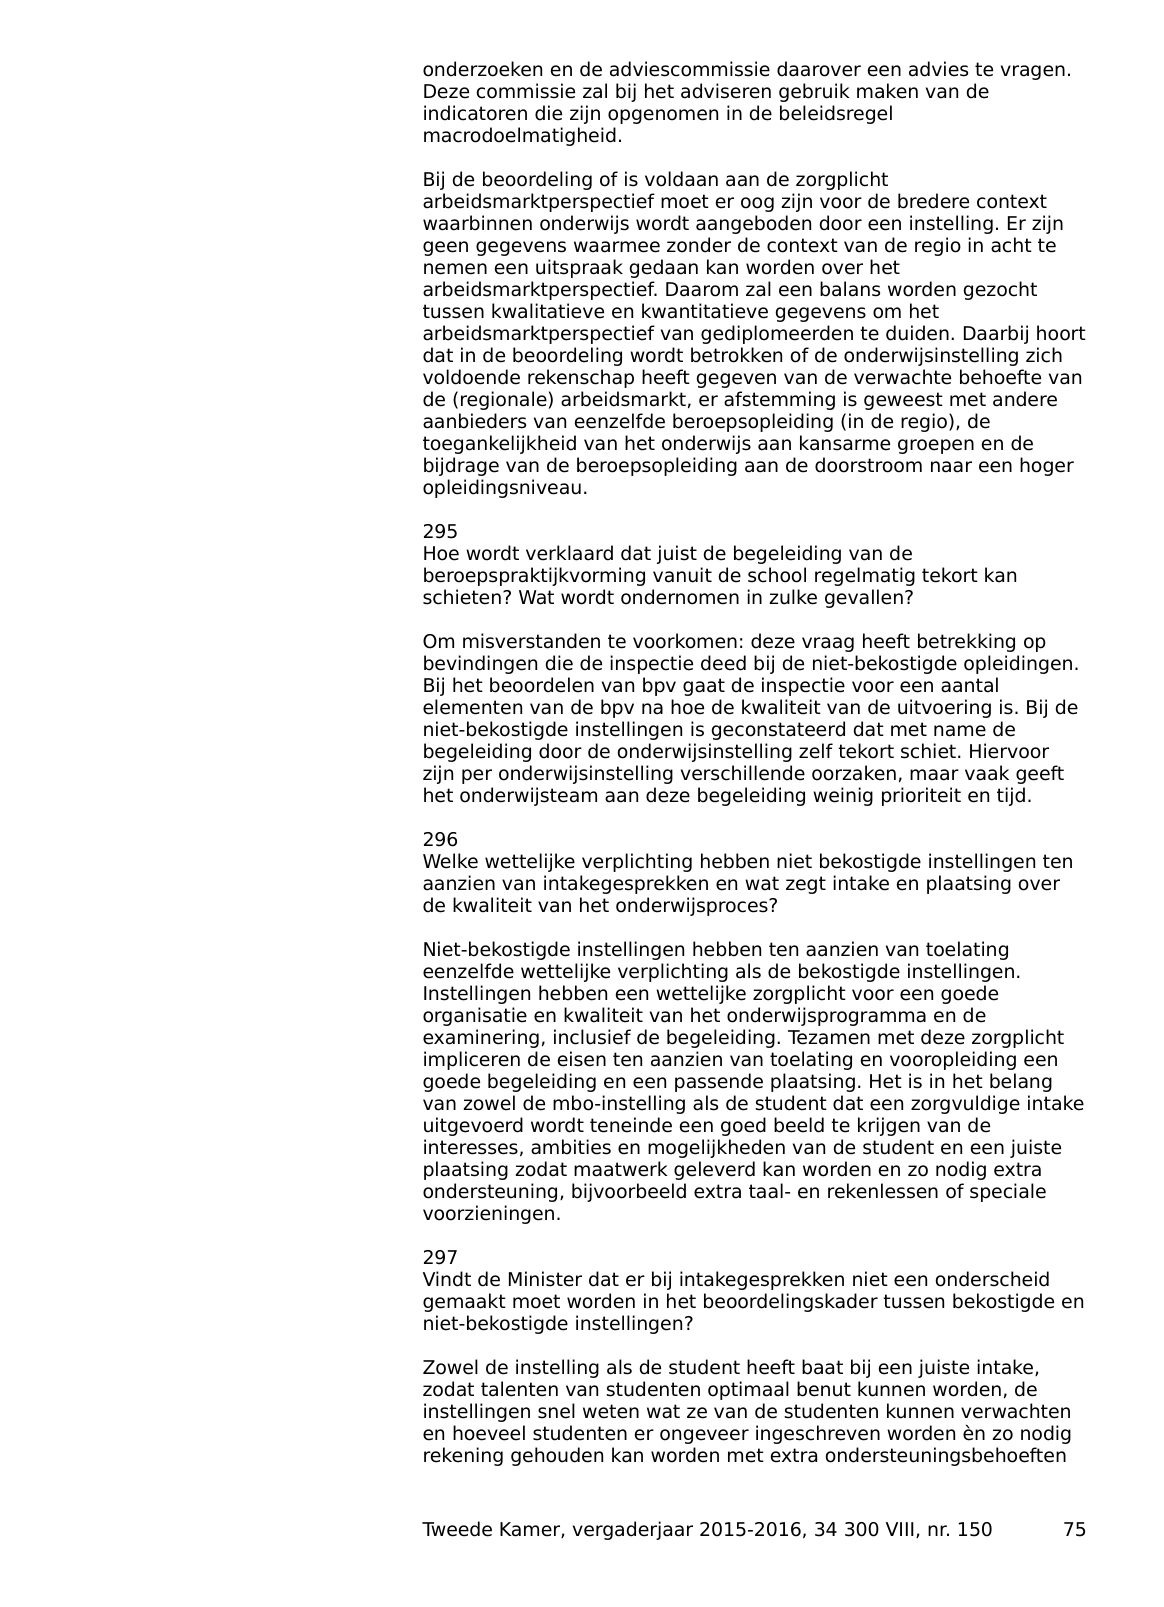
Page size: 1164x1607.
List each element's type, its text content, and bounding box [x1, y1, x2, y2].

text 295 [422, 521, 1087, 543]
text Zowel de instelling als de student heeft baat bij een juiste intake, zodat talenten van studenten optimaal benut kunnen worden, de instellingen snel weten wat ze van de studenten kunnen verwachten en hoeveel studenten er ongeveer ingeschreven worden èn zo nodig rekening gehouden kan worden met extra ondersteuningsbehoeften [422, 1357, 1087, 1467]
text Om misverstanden te voorkomen: deze vraag heeft betrekking op bevindingen die de inspectie deed bij de niet-bekostigde opleidingen. Bij het beoordelen van bpv gaat de inspectie voor een aantal elementen van de bpv na hoe de kwaliteit van de uitvoering is. Bij de niet-bekostigde instellingen is geconstateerd dat met name de begeleiding door de onderwijsinstelling zelf tekort schiet. Hiervoor zijn per onderwijsinstelling verschillende oorzaken, maar vaak geeft het onderwijsteam aan deze begeleiding weinig prioriteit en tijd. [422, 631, 1087, 807]
text Niet-bekostigde instellingen hebben ten aanzien van toelating eenzelfde wettelijke verplichting als de bekostigde instellingen. Instellingen hebben een wettelijke zorgplicht voor een goede organisatie en kwaliteit van het onderwijsprogramma en de examinering, inclusief de begeleiding. Tezamen met deze zorgplicht impliceren de eisen ten aanzien van toelating en vooropleiding een goede begeleiding en een passende plaatsing. Het is in het belang van zowel de mbo-instelling als de student dat een zorgvuldige intake uitgevoerd wordt teneinde een goed beeld te krijgen van de interesses, ambities en mogelijkheden van de student en een juiste plaatsing zodat maatwerk geleverd kan worden en zo nodig extra ondersteuning, bijvoorbeeld extra taal- en rekenlessen of speciale voorzieningen. [422, 939, 1087, 1225]
text 296 [422, 829, 1087, 851]
text 297 [422, 1247, 1087, 1269]
text Bij de beoordeling of is voldaan aan de zorgplicht arbeidsmarktperspectief moet er oog zijn voor de bredere context waarbinnen onderwijs wordt aangeboden door een instelling. Er zijn geen gegevens waarmee zonder de context van de regio in acht te nemen een uitspraak gedaan kan worden over het arbeidsmarktperspectief. Daarom zal een balans worden gezocht tussen kwalitatieve en kwantitatieve gegevens om het arbeidsmarktperspectief van gediplomeerden te duiden. Daarbij hoort dat in de beoordeling wordt betrokken of de onderwijsinstelling zich voldoende rekenschap heeft gegeven van de verwachte behoefte van de (regionale) arbeidsmarkt, er afstemming is geweest met andere aanbieders van eenzelfde beroepsopleiding (in de regio), de toegankelijkheid van het onderwijs aan kansarme groepen en de bijdrage van de beroepsopleiding aan de doorstroom naar een hoger opleidingsniveau. [422, 169, 1087, 499]
text Vindt de Minister dat er bij intakegesprekken niet een onderscheid gemaakt moet worden in het beoordelingskader tussen bekostigde en niet-bekostigde instellingen? [422, 1269, 1087, 1335]
text Welke wettelijke verplichting hebben niet bekostigde instellingen ten aanzien van intakegesprekken en wat zegt intake en plaatsing over de kwaliteit van het onderwijsproces? [422, 851, 1087, 917]
text Hoe wordt verklaard dat juist de begeleiding van de beroepspraktijkvorming vanuit de school regelmatig tekort kan schieten? Wat wordt ondernomen in zulke gevallen? [422, 543, 1087, 609]
text onderzoeken en de adviescommissie daarover een advies te vragen. Deze commissie zal bij het adviseren gebruik maken van de indicatoren die zijn opgenomen in de beleidsregel macrodoelmatigheid. [422, 59, 1087, 147]
